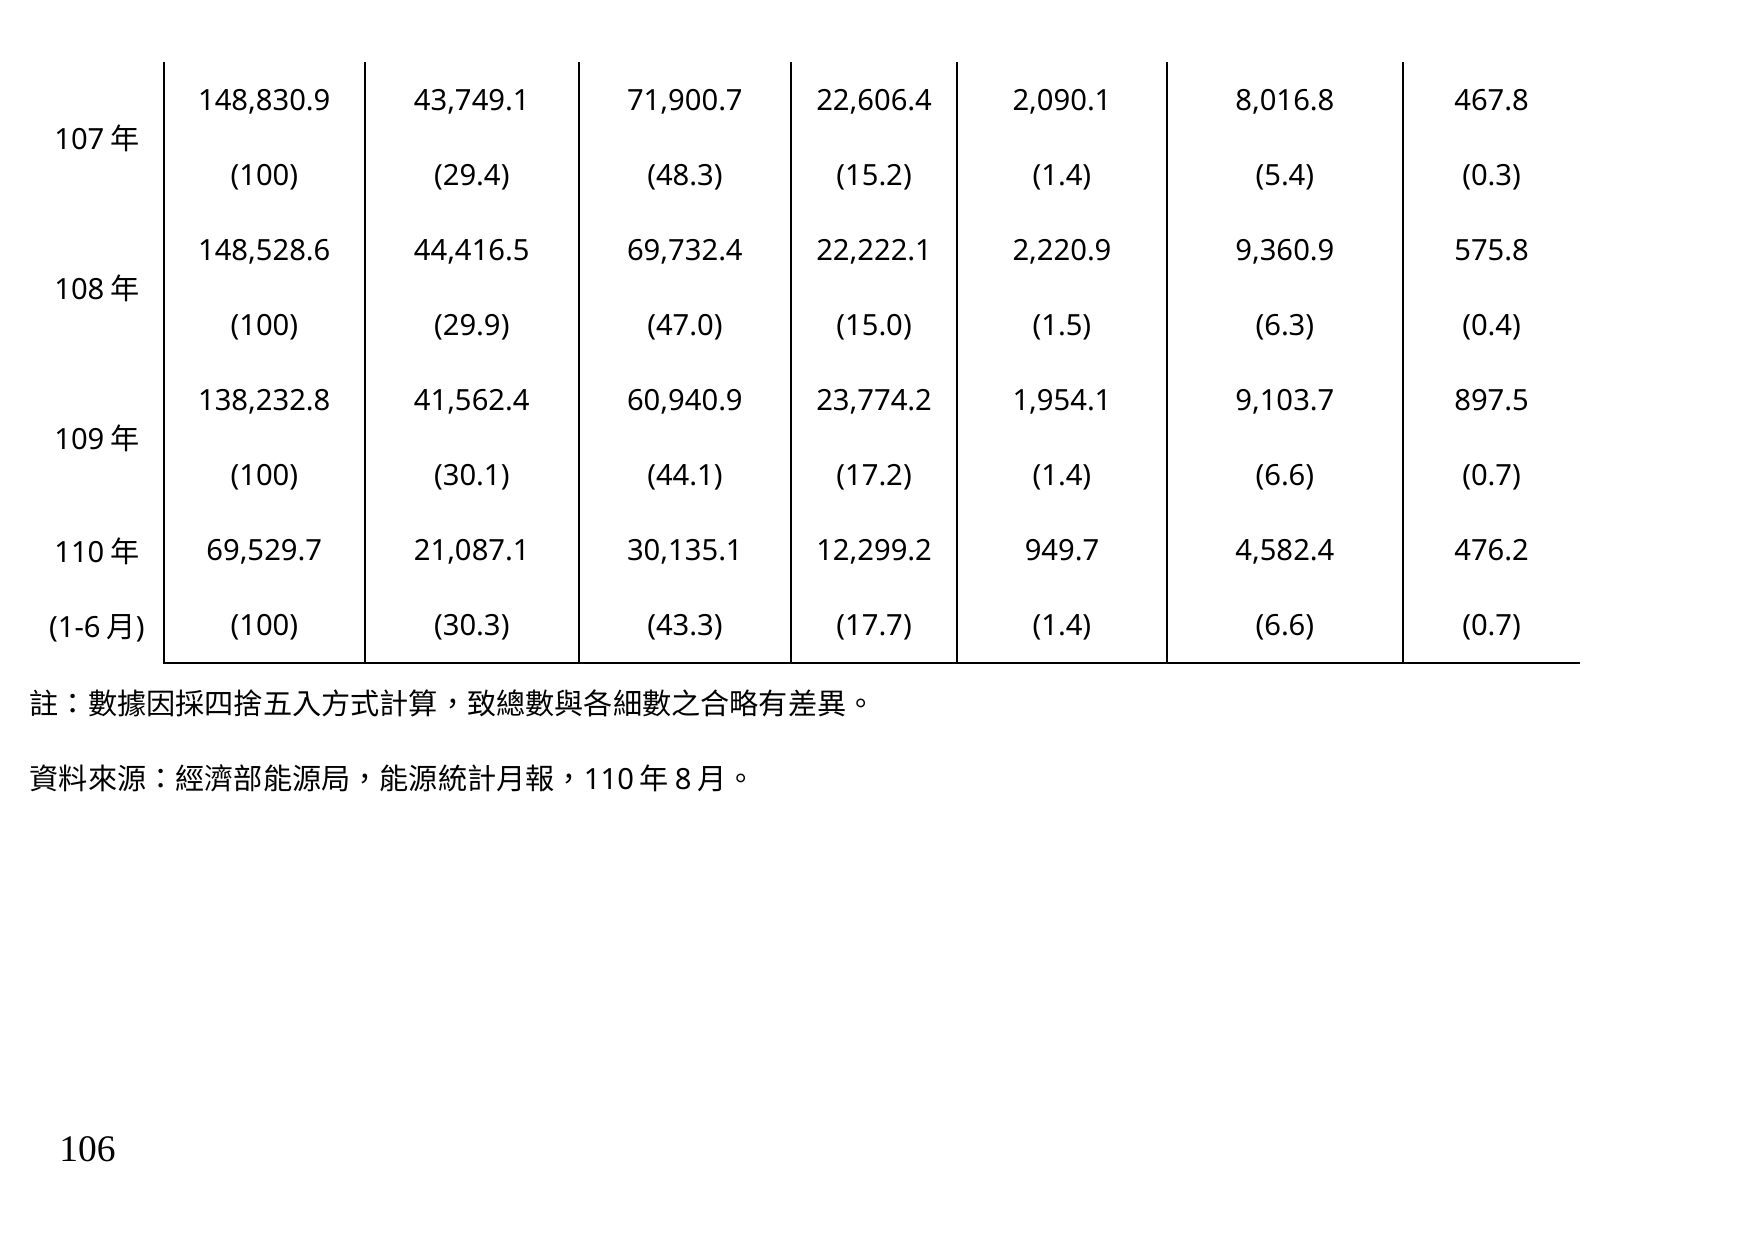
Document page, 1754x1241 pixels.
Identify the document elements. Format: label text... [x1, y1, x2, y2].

table_cell (1.5) [958, 287, 1166, 362]
table_cell (0.4) [1404, 287, 1580, 362]
table_cell 2,090.1 [958, 62, 1166, 137]
table_cell 476.2 [1404, 512, 1580, 587]
table_cell 69,529.7 [165, 512, 364, 587]
table_cell (1.4) [958, 137, 1166, 212]
text 註：數據因採四捨五入方式計算，致總數與各細數之合略有差異。 [29, 664, 1639, 739]
table_cell 138,232.8 [165, 362, 364, 437]
table_cell 1,954.1 [958, 362, 1166, 437]
table_cell (100) [165, 437, 364, 512]
table_cell (17.7) [792, 587, 956, 662]
table_cell 23,774.2 [792, 362, 956, 437]
table_cell 22,222.1 [792, 212, 956, 287]
table_cell 71,900.7 [580, 62, 790, 137]
table_cell (100) [165, 137, 364, 212]
table_cell 69,732.4 [580, 212, 790, 287]
table_cell (1.4) [958, 437, 1166, 512]
table_cell 12,299.2 [792, 512, 956, 587]
table_cell (29.9) [366, 287, 578, 362]
table_cell 897.5 [1404, 362, 1580, 437]
table_cell 148,528.6 [165, 212, 364, 287]
table_cell 949.7 [958, 512, 1166, 587]
table_cell 148,830.9 [165, 62, 364, 137]
table_cell (15.2) [792, 137, 956, 212]
table_cell (6.6) [1168, 587, 1402, 662]
table_cell (17.2) [792, 437, 956, 512]
table_cell 4,582.4 [1168, 512, 1402, 587]
table_cell (29.4) [366, 137, 578, 212]
table_cell (47.0) [580, 287, 790, 362]
table_cell 43,749.1 [366, 62, 578, 137]
table_cell (100) [165, 287, 364, 362]
table_cell 2,220.9 [958, 212, 1166, 287]
table_cell (48.3) [580, 137, 790, 212]
table_cell 467.8 [1404, 62, 1580, 137]
table_cell (43.3) [580, 587, 790, 662]
table_cell 8,016.8 [1168, 62, 1402, 137]
table_cell 108年 [30, 212, 163, 362]
table_cell 22,606.4 [792, 62, 956, 137]
table_cell 110年 (1-6月) [30, 512, 163, 662]
table_cell (30.3) [366, 587, 578, 662]
table_cell 9,103.7 [1168, 362, 1402, 437]
table_cell 21,087.1 [366, 512, 578, 587]
table_cell 41,562.4 [366, 362, 578, 437]
table_cell (100) [165, 587, 364, 662]
table_cell 30,135.1 [580, 512, 790, 587]
table_cell (0.3) [1404, 137, 1580, 212]
table_cell (5.4) [1168, 137, 1402, 212]
table_cell 107年 [30, 62, 163, 212]
table_cell 9,360.9 [1168, 212, 1402, 287]
table_cell (30.1) [366, 437, 578, 512]
table_cell (15.0) [792, 287, 956, 362]
table_cell (1.4) [958, 587, 1166, 662]
table_cell (6.6) [1168, 437, 1402, 512]
table_cell (44.1) [580, 437, 790, 512]
table_cell 575.8 [1404, 212, 1580, 287]
table_cell (6.3) [1168, 287, 1402, 362]
table_cell 44,416.5 [366, 212, 578, 287]
text 資料來源：經濟部能源局，能源統計月報，110年8月。 [29, 739, 1639, 814]
table_cell 60,940.9 [580, 362, 790, 437]
table_cell (0.7) [1404, 587, 1580, 662]
table_cell (0.7) [1404, 437, 1580, 512]
table_cell 109年 [30, 362, 163, 512]
